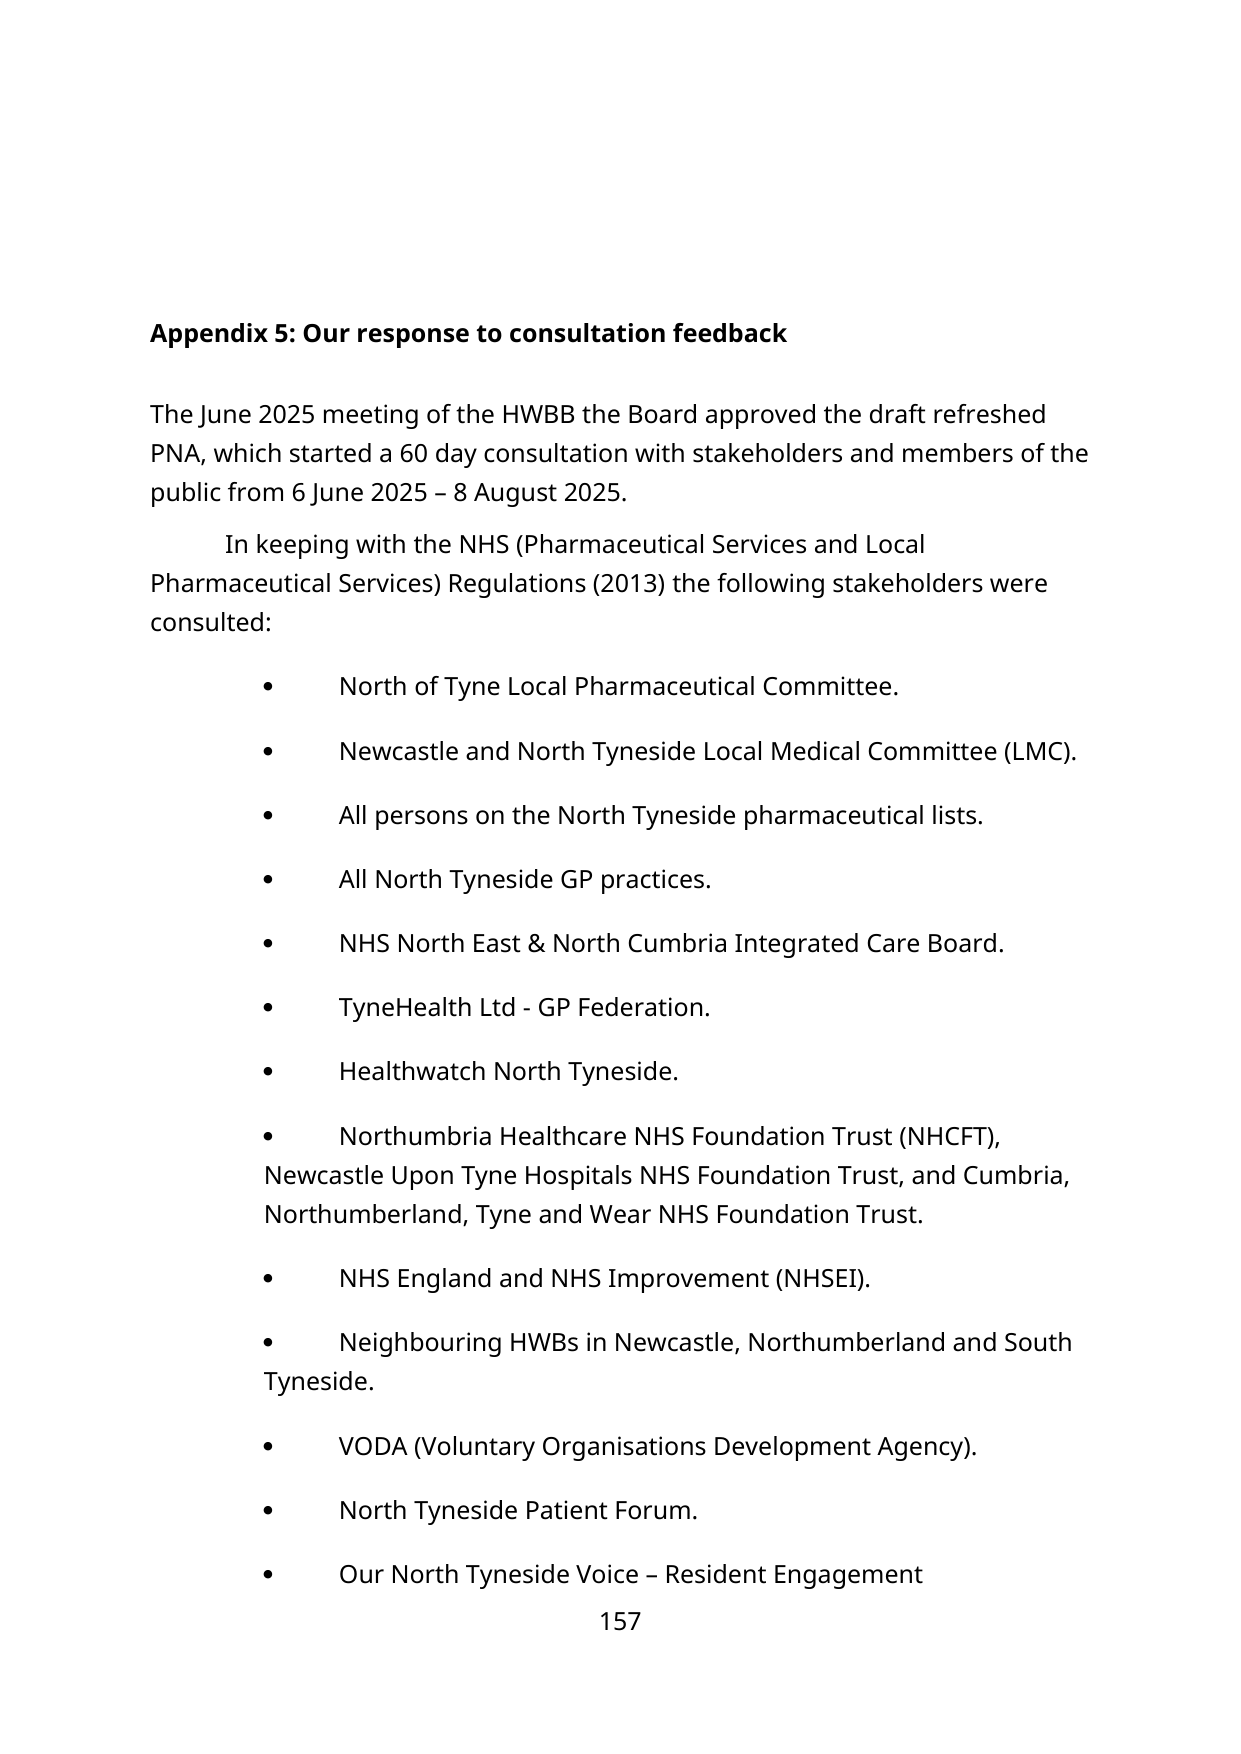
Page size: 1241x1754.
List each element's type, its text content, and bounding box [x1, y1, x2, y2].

list VODA (Voluntary Organisations Development Agency). [264, 1428, 1090, 1462]
subtitle Appendix 5: Our response to consultation feedback [150, 316, 1090, 350]
list NHS England and NHS Improvement (NHSEI). [264, 1261, 1090, 1295]
list NHS North East & North Cumbria Integrated Care Board. [264, 926, 1090, 960]
text In keeping with the NHS (Pharmaceutical Services and Local Pharmaceutical Services) Regulations (2013) the following stakeholders were consulted: [150, 526, 1090, 639]
text The June 2025 meeting of the HWBB the Board approved the draft refreshed PNA, which started a 60 day consultation with stakeholders and members of the public from 6 June 2025 – 8 August 2025. [150, 396, 1090, 509]
list Healthwatch North Tyneside. [264, 1054, 1090, 1088]
list North Tyneside Patient Forum. [264, 1492, 1090, 1526]
list Our North Tyneside Voice – Resident Engagement [264, 1556, 1090, 1591]
list North of Tyne Local Pharmaceutical Committee. [264, 669, 1090, 703]
list All North Tyneside GP practices. [264, 861, 1090, 896]
list Northumbria Healthcare NHS Foundation Trust (NHCFT), Newcastle Upon Tyne Hospitals NHS Foundation Trust, and Cumbria, Northumberland, Tyne and Wear NHS Foundation Trust. [264, 1118, 1090, 1231]
list All persons on the North Tyneside pharmaceutical lists. [264, 797, 1090, 831]
list Newcastle and North Tyneside Local Medical Committee (LMC). [264, 733, 1090, 767]
list Neighbouring HWBs in Newcastle, Northumberland and South Tyneside. [264, 1325, 1090, 1398]
list TyneHealth Ltd - GP Federation. [264, 990, 1090, 1024]
